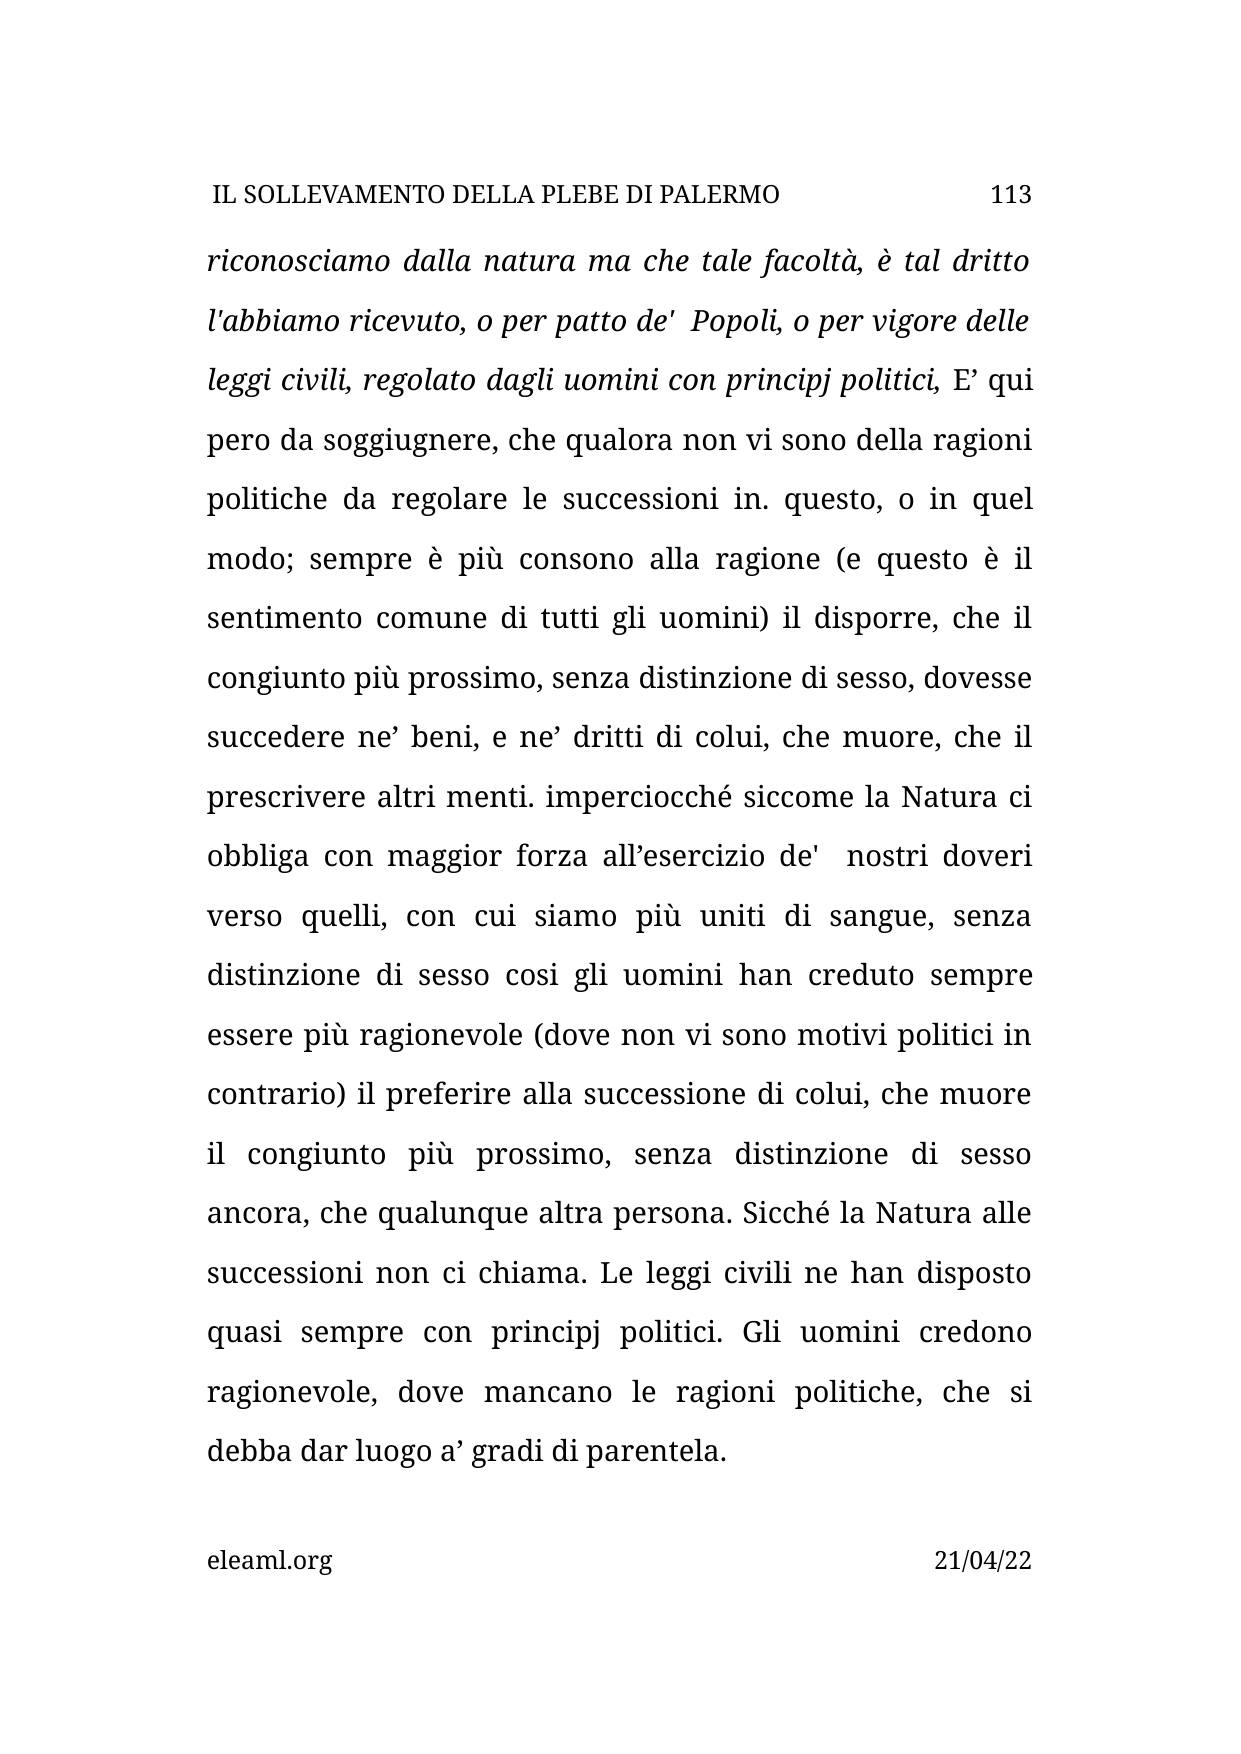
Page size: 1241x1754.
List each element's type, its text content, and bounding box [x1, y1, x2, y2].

text riconosciamo dalla natura ma che tale facoltà, è tal dritto l'abbiamo ricevuto, o per patto de' Popoli, o per vigore delle leggi civili, regolato dagli uomini con principj politici, E’ qui pero da soggiugnere, che qualora non vi sono della ragioni politiche da regolare le successioni in. questo, o in quel modo; sempre è più consono alla ragione (e questo è il sentimento comune di tutti gli uomini) il disporre, che il congiunto più prossimo, senza distinzione di sesso, dovesse succedere ne’ beni, e ne’ dritti di colui, che muore, che il prescrivere altri menti. imperciocché siccome la Natura ci obbliga con maggior forza all’esercizio de' nostri doveri verso quelli, con cui siamo più uniti di sangue, senza distinzione di sesso cosi gli uomini han creduto sempre essere più ragionevole (dove non vi sono motivi politici in contrario) il preferire alla successione di colui, che muore il congiunto più prossimo, senza distinzione di sesso ancora, che qualunque altra persona. Sicché la Natura alle successioni non ci chiama. Le leggi civili ne han disposto quasi sempre con principj politici. Gli uomini credono ragionevole, dove mancano le ragioni politiche, che si debba dar luogo a’ gradi di parentela. [207, 241, 1033, 1470]
